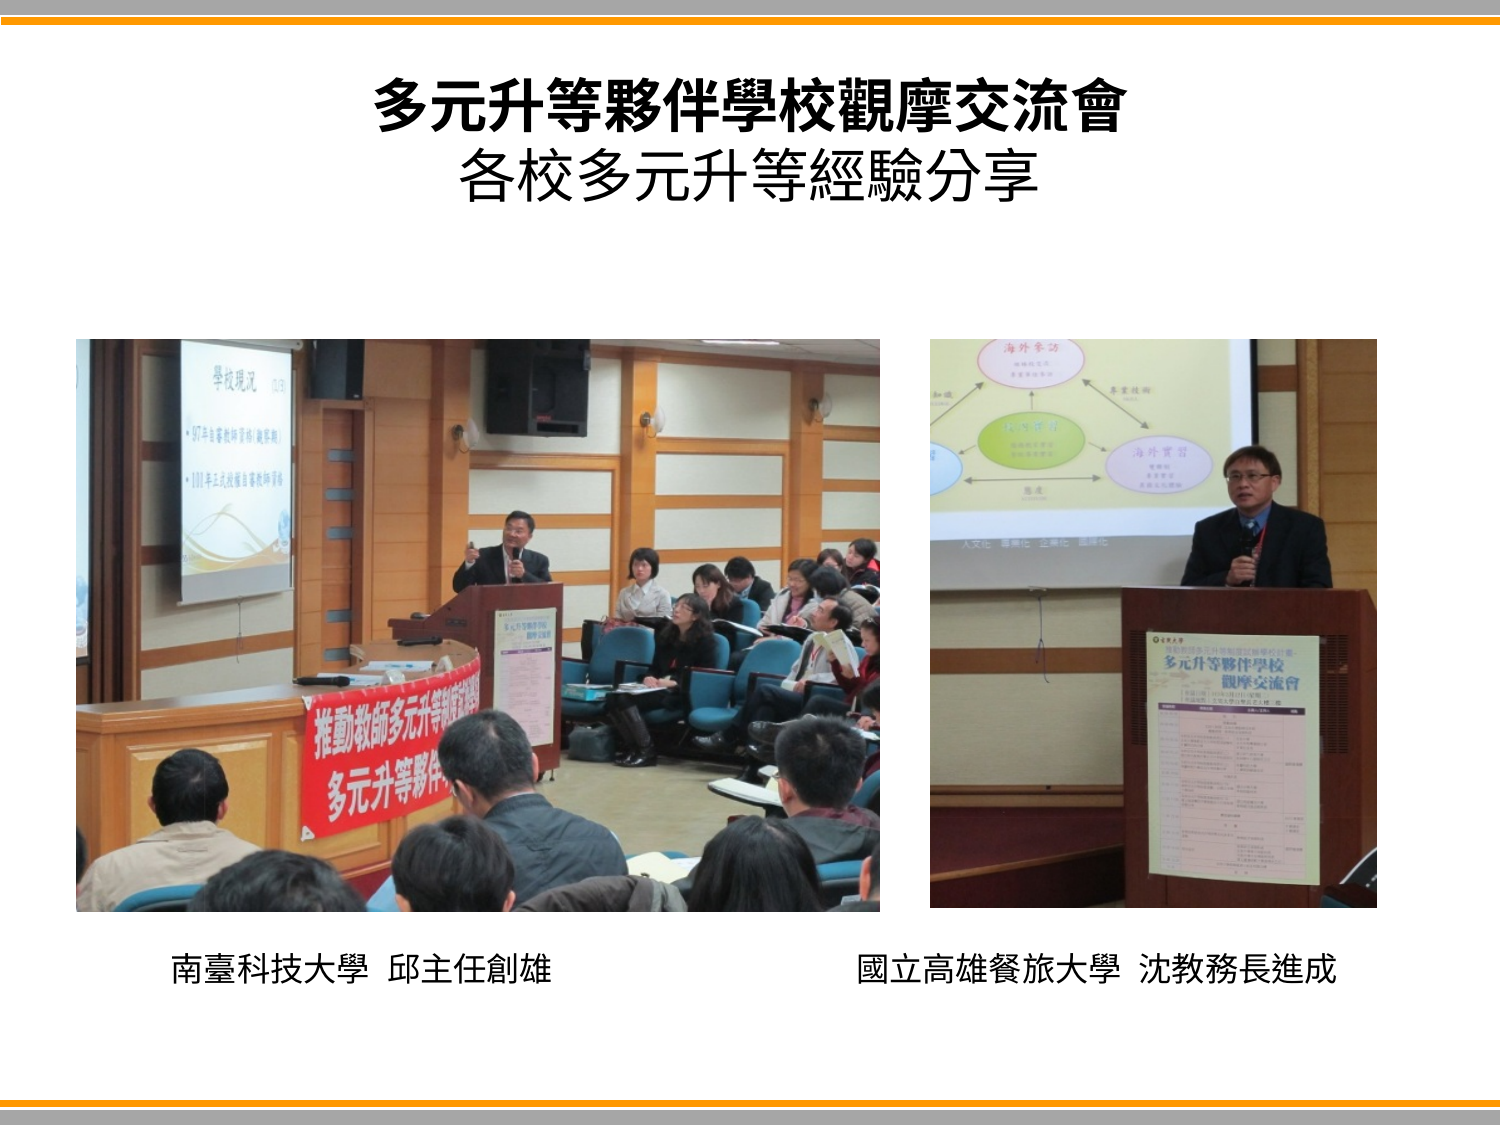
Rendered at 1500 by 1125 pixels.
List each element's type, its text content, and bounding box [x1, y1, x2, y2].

title 多元升等夥伴學校觀摩交流會 各校多元升等經驗分享 [75, 45, 1426, 233]
text_box 南臺科技大學 邱主任創雄 [155, 940, 754, 997]
picture [76, 339, 880, 912]
text_box 國立高雄餐旅大學 沈教務長進成 [841, 940, 1439, 997]
picture [930, 339, 1377, 908]
